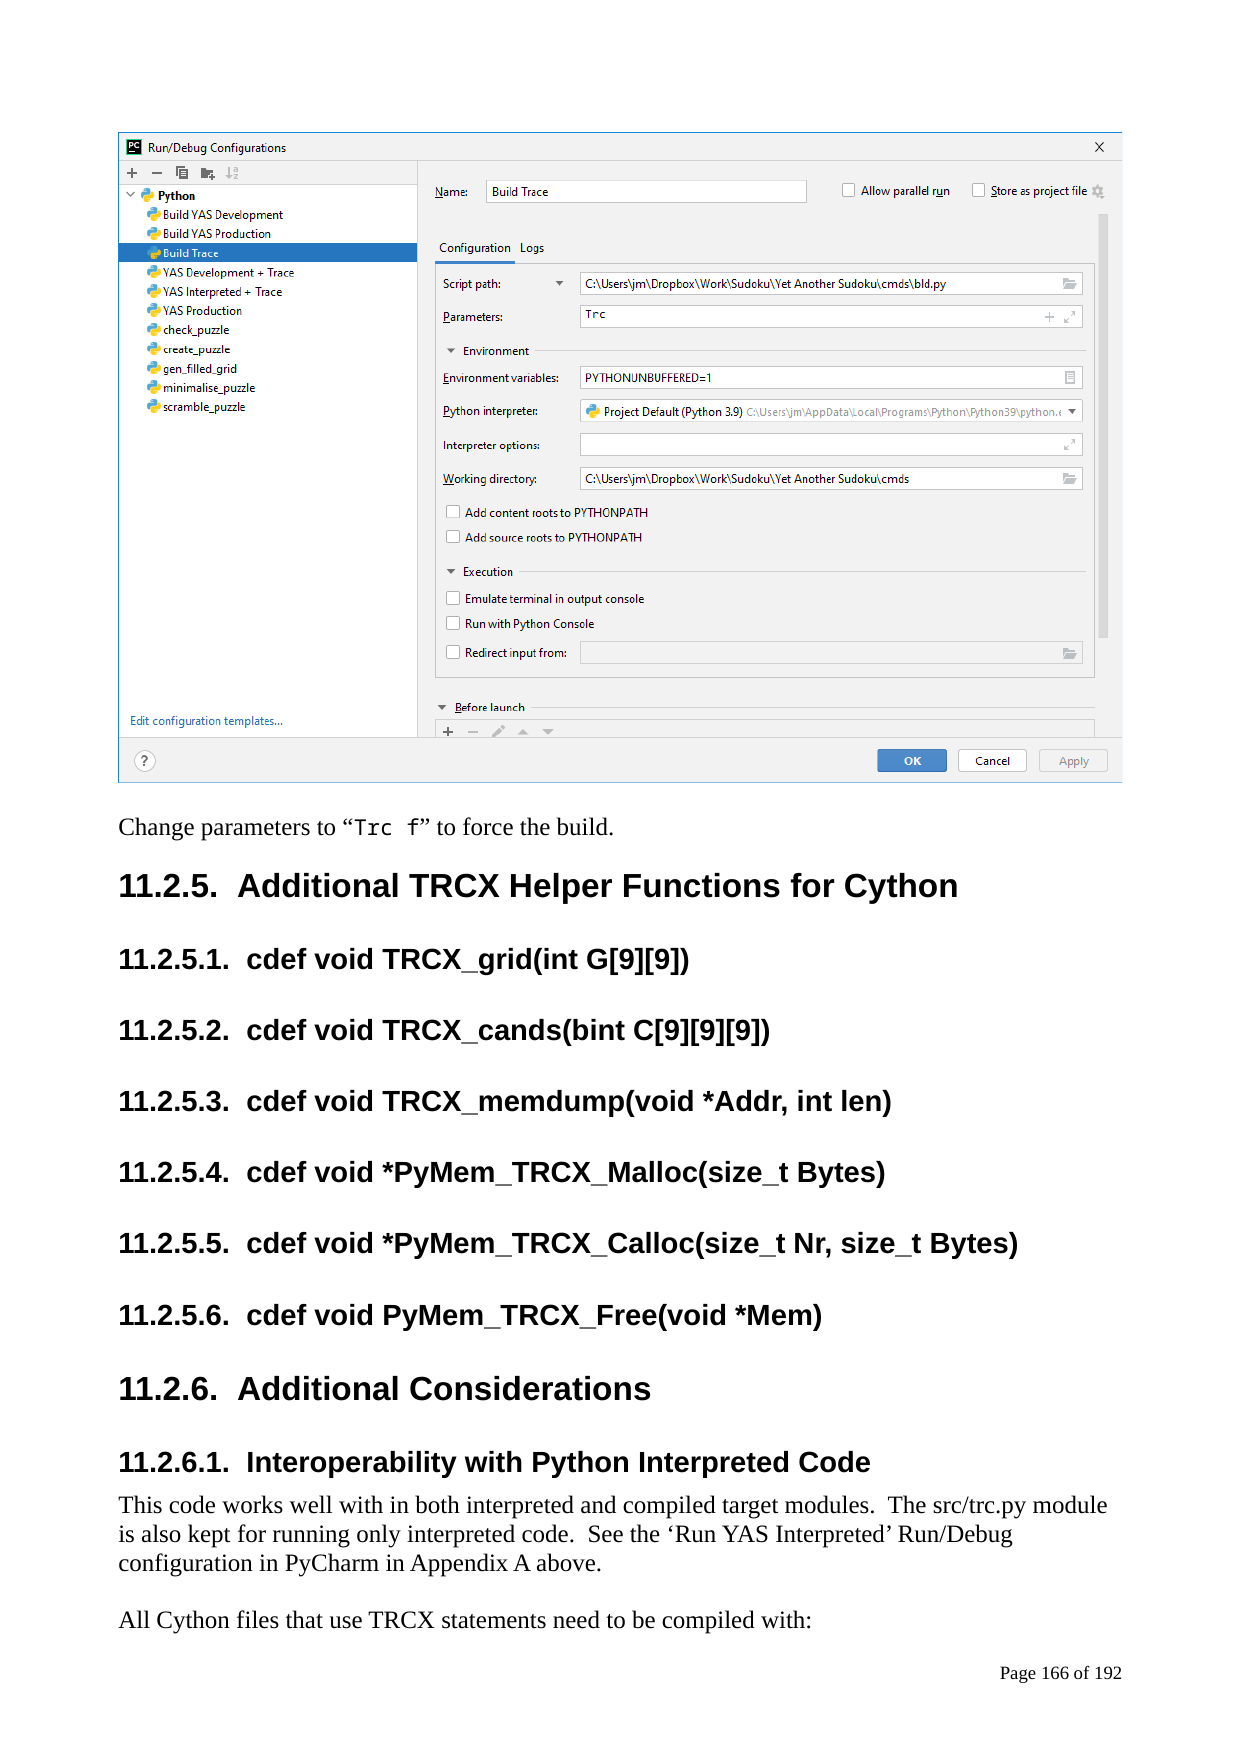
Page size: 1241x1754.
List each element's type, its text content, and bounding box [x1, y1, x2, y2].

subtitle cdef void *PyMem_TRCX_Malloc(size_t Bytes) [118, 1156, 1122, 1189]
subtitle Additional TRCX Helper Functions for Cython [118, 866, 1122, 905]
text All Cython files that use TRCX statements need to be compiled with: [118, 1606, 1122, 1634]
subtitle cdef void TRCX_grid(int G[9][9]) [118, 942, 1122, 976]
subtitle Interoperability with Python Interpreted Code [118, 1444, 1122, 1478]
subtitle cdef void TRCX_memdump(void *Addr, int len) [118, 1084, 1122, 1118]
subtitle cdef void *PyMem_TRCX_Calloc(size_t Nr, size_t Bytes) [118, 1227, 1122, 1260]
subtitle Additional Considerations [118, 1369, 1122, 1407]
subtitle cdef void PyMem_TRCX_Free(void *Mem) [118, 1298, 1122, 1331]
picture [118, 132, 1123, 783]
subtitle cdef void TRCX_cands(bint C[9][9][9]) [118, 1013, 1122, 1047]
text This code works well with in both interpreted and compiled target modules. The src/trc.py module is also kept for running only interpreted code. See the ‘Run YAS Interpreted’ Run/Debug configuration in PyCharm in Appendix A above. [118, 1491, 1122, 1577]
text Change parameters to “Trc f” to force the build. [118, 812, 1122, 841]
